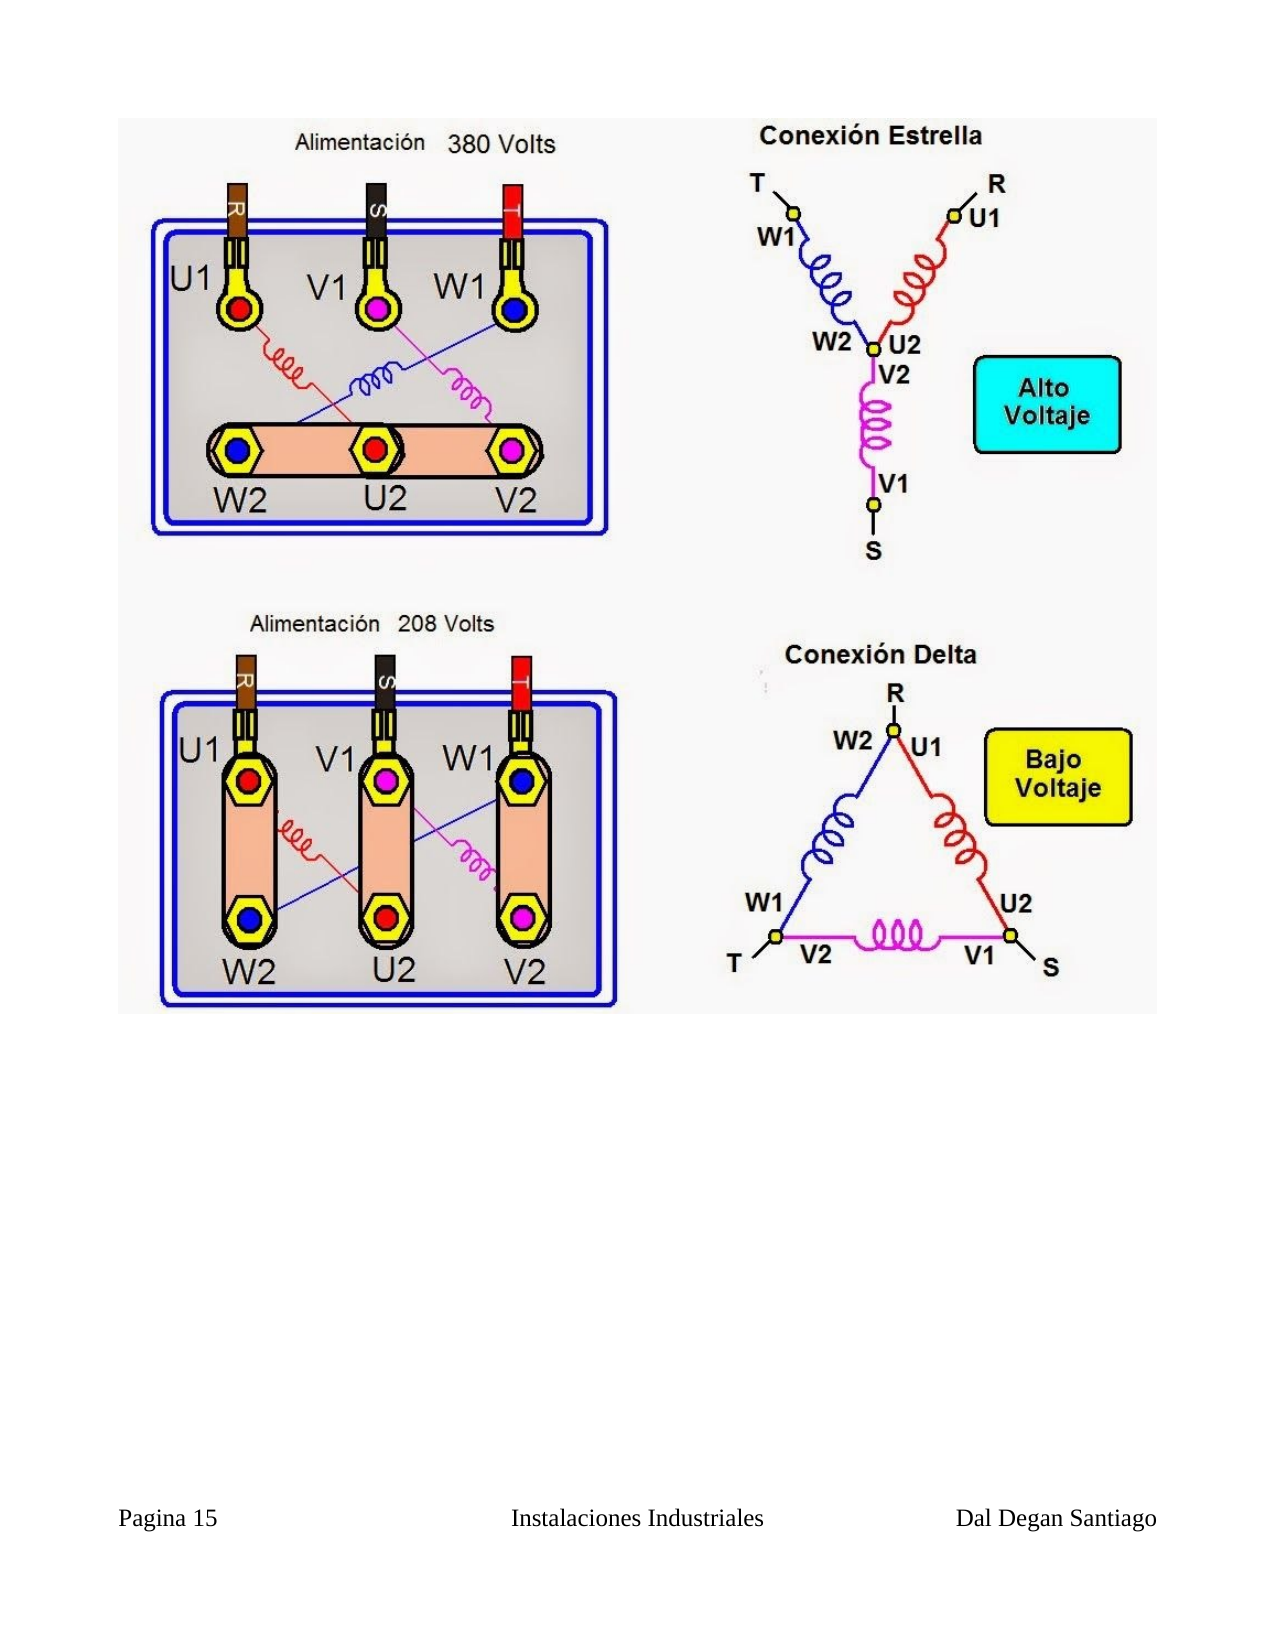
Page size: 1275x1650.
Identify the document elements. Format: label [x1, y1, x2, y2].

picture [118, 118, 1157, 1014]
